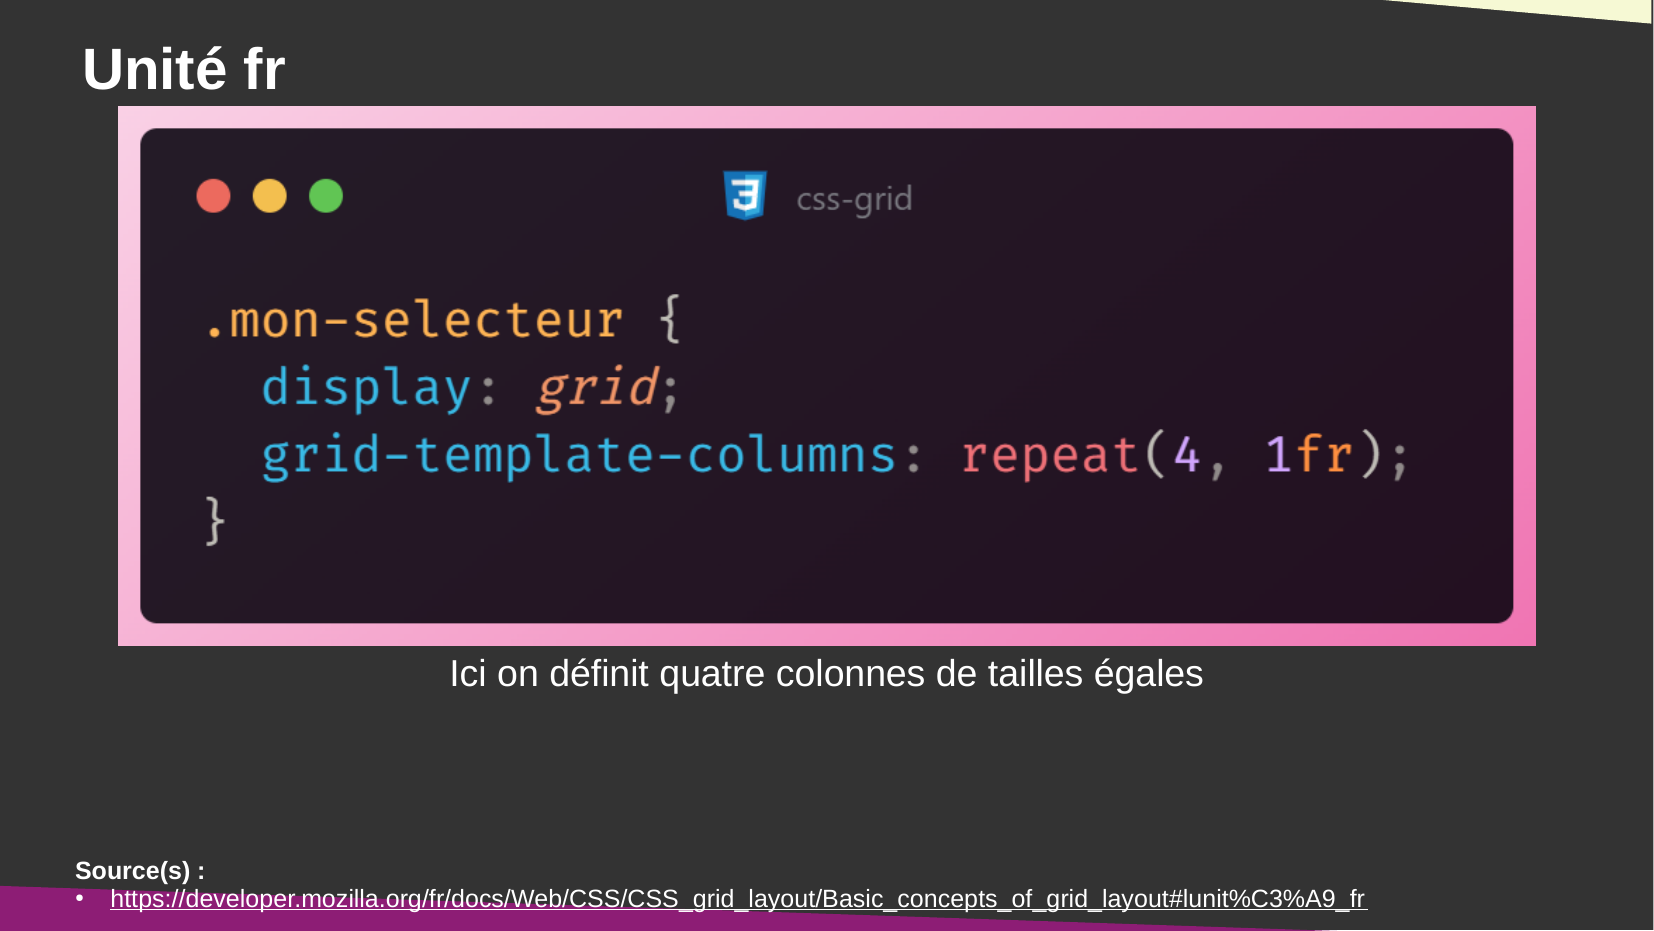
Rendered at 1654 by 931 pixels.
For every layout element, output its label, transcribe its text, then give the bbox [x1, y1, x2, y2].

text_box [1383, 0, 1652, 24]
text_box [0, 885, 1337, 931]
text_box Ici on définit quatre colonnes de tailles égales [118, 645, 1536, 721]
picture [118, 106, 1536, 645]
text_box Source(s) : https://developer.mozilla.org/fr/docs/Web/CSS/CSS_grid_layout/Basic_concepts_of_grid_layout#lunit%C3%A9_fr [60, 838, 1546, 920]
title Unité fr [82, 37, 1571, 122]
